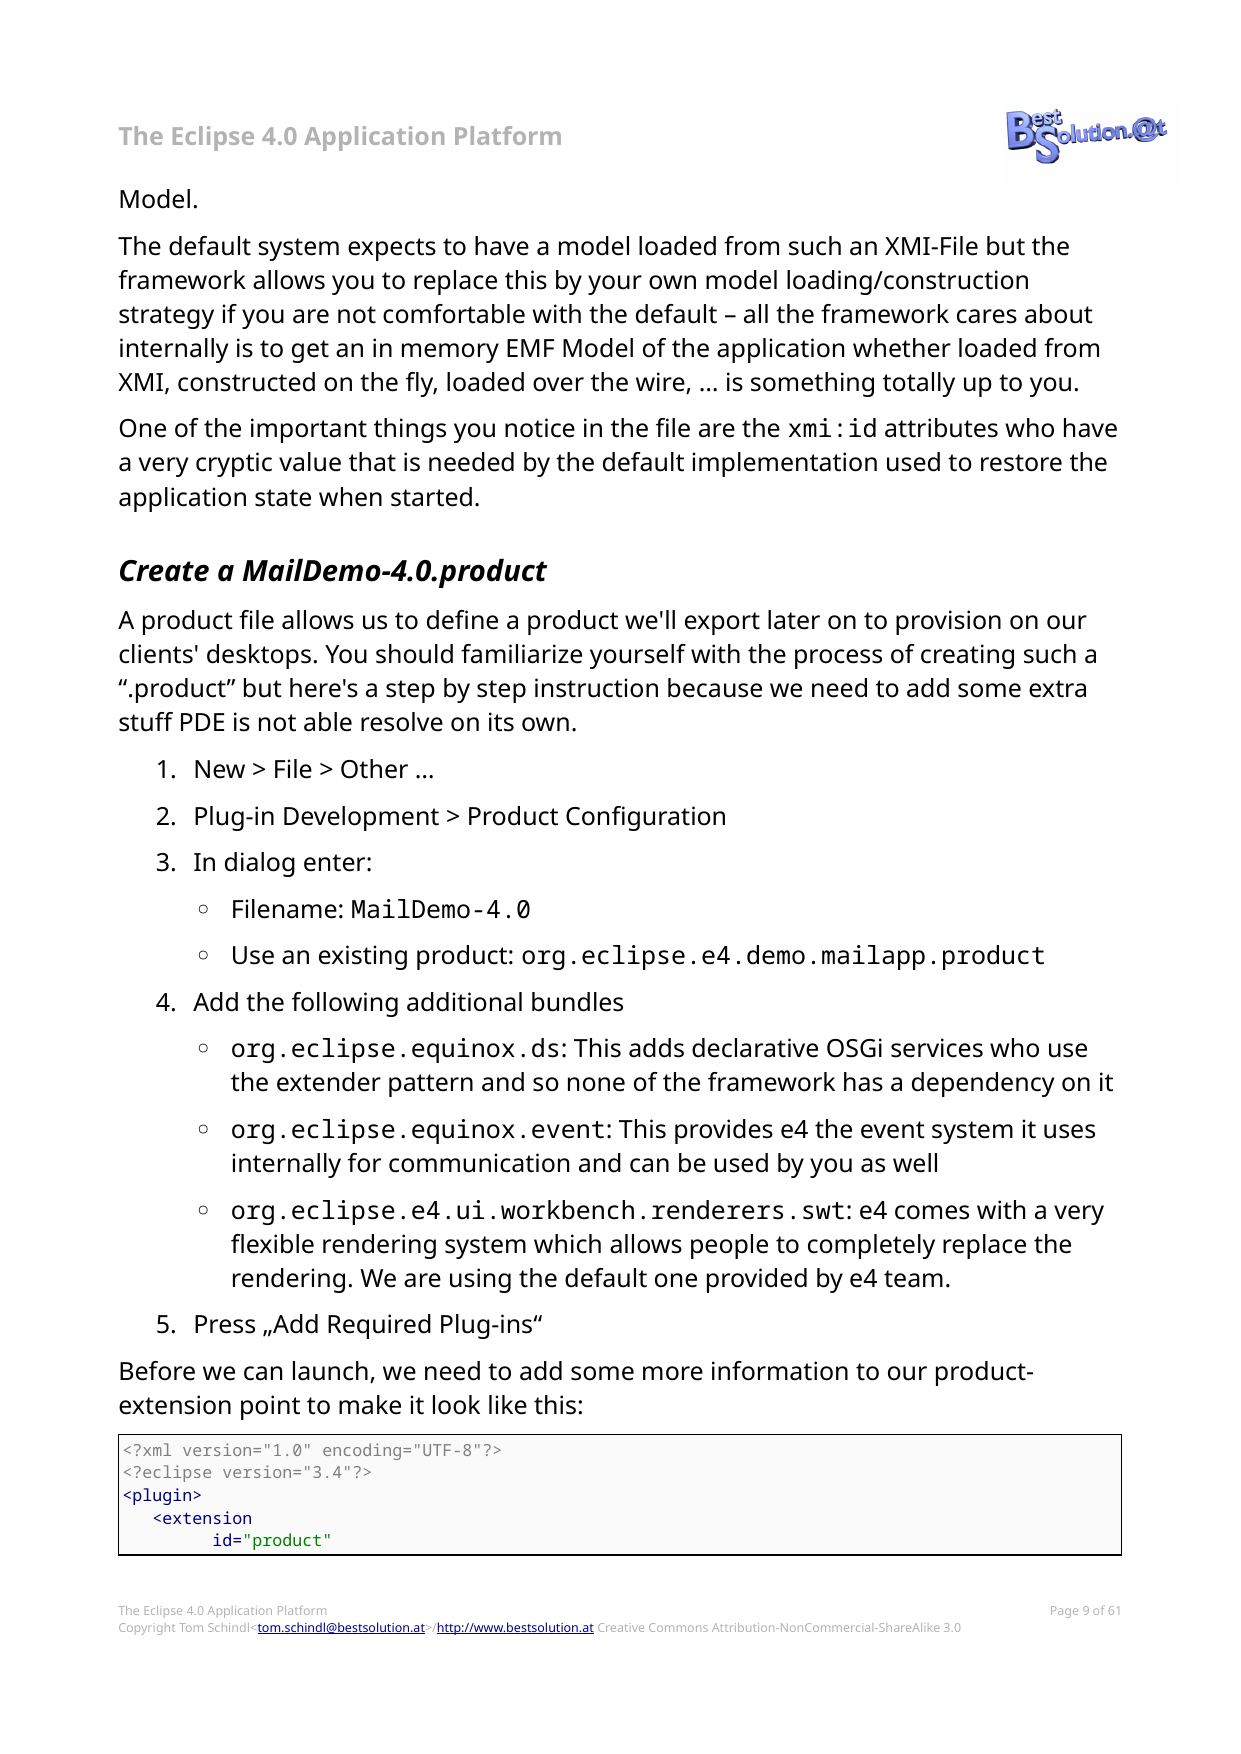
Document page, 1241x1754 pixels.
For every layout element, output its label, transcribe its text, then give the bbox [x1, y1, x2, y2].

list Plug-in Development > Product Configuration [156, 798, 1122, 832]
list Filename: MailDemo-4.0 [193, 891, 1122, 925]
list New > File > Other … [156, 752, 1122, 786]
text Before we can launch, we need to add some more information to our product-extension point to make it look like this: [118, 1353, 1122, 1422]
list org.eclipse.e4.ui.workbench.renderers.swt: e4 comes with a very flexible rendering system which allows people to completely replace the rendering. We are using the default one provided by e4 team. [193, 1192, 1122, 1294]
text <?xml version="1.0" encoding="UTF-8"?> [119, 1435, 1121, 1457]
text id="product" [119, 1525, 1121, 1554]
list Press „Add Required Plug-ins“ [156, 1307, 1122, 1341]
text A product file allows us to define a product we'll export later on to provision on our clients' desktops. You should familiarize yourself with the process of creating such a “.product” but here's a step by step instruction because we need to add some extra stuff PDE is not able resolve on its own. [118, 603, 1122, 739]
list In dialog enter: [156, 845, 1122, 879]
text The default system expects to have a model loaded from such an XMI-File but the framework allows you to replace this by your own model loading/construction strategy if you are not comfortable with the default – all the framework cares about internally is to get an in memory EMF Model of the application whether loaded from XMI, constructed on the fly, loaded over the wire, … is something totally up to you. [118, 228, 1122, 398]
text <extension [119, 1502, 1121, 1525]
text <?eclipse version="3.4"?> [119, 1457, 1121, 1479]
list org.eclipse.equinox.ds: This adds declarative OSGi services who use the extender pattern and so none of the framework has a dependency on it [193, 1031, 1122, 1099]
text Model. [118, 182, 1122, 216]
list Add the following additional bundles [156, 984, 1122, 1018]
text <plugin> [119, 1479, 1121, 1502]
picture [1002, 101, 1181, 191]
text One of the important things you notice in the file are the xmi:id attributes who have a very cryptic value that is needed by the default implementation used to restore the application state when started. [118, 411, 1122, 513]
list Use an existing product: org.eclipse.e4.demo.mailapp.product [193, 938, 1122, 972]
list org.eclipse.equinox.event: This provides e4 the event system it uses internally for communication and can be used by you as well [193, 1112, 1122, 1180]
subtitle Create a MailDemo-4.0.product [118, 551, 1122, 590]
